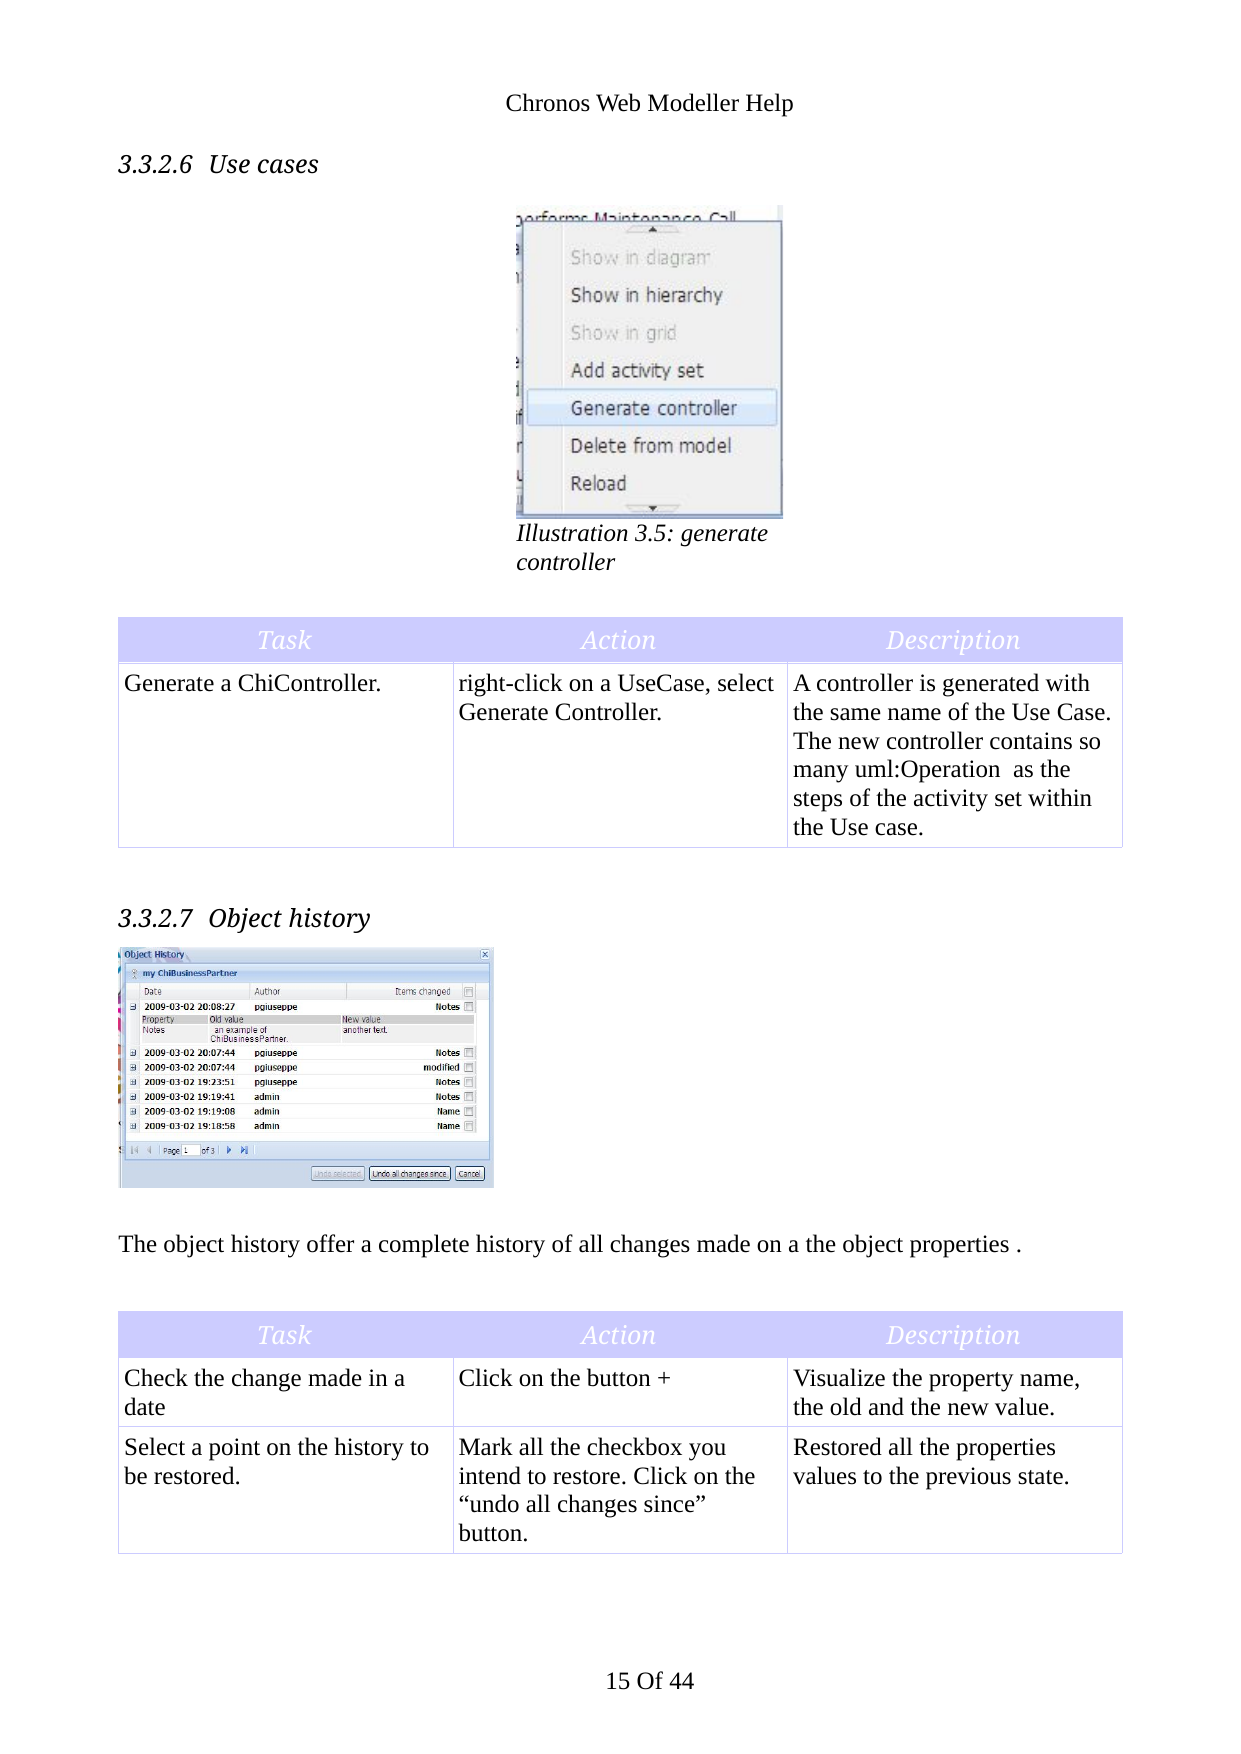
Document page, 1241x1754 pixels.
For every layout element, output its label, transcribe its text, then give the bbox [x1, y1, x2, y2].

subtitle Object history [118, 900, 1181, 934]
subtitle Use cases [118, 146, 1181, 181]
table_header Action [454, 1312, 787, 1357]
table_header Action [454, 618, 787, 662]
picture [118, 947, 494, 1188]
table_header Description [788, 618, 1122, 662]
picture [516, 205, 784, 519]
table_cell Check the change made in a date [119, 1358, 453, 1426]
table_header Description [788, 1312, 1122, 1357]
table_cell Restored all the properties values to the previous state. [788, 1427, 1122, 1553]
table_cell A controller is generated with the same name of the Use Case. The new controller contains so many uml:Operation as the steps of the activity set within the Use case. [788, 664, 1122, 847]
text Illustration 3.5: generate controller [516, 519, 783, 576]
table_cell Generate a ChiController. [119, 664, 453, 847]
table_cell Mark all the checkbox you intend to restore. Click on the “undo all changes since” button. [454, 1427, 787, 1553]
table_header Task [119, 618, 453, 662]
table_cell Click on the button + [454, 1358, 787, 1426]
table_header Task [119, 1312, 453, 1357]
table_cell Visualize the property name, the old and the new value. [788, 1358, 1122, 1426]
table_cell Select a point on the history to be restored. [119, 1427, 453, 1553]
table_cell right-click on a UseCase, select Generate Controller. [454, 664, 787, 847]
text The object history offer a complete history of all changes made on a the object properties . [118, 1229, 1181, 1258]
